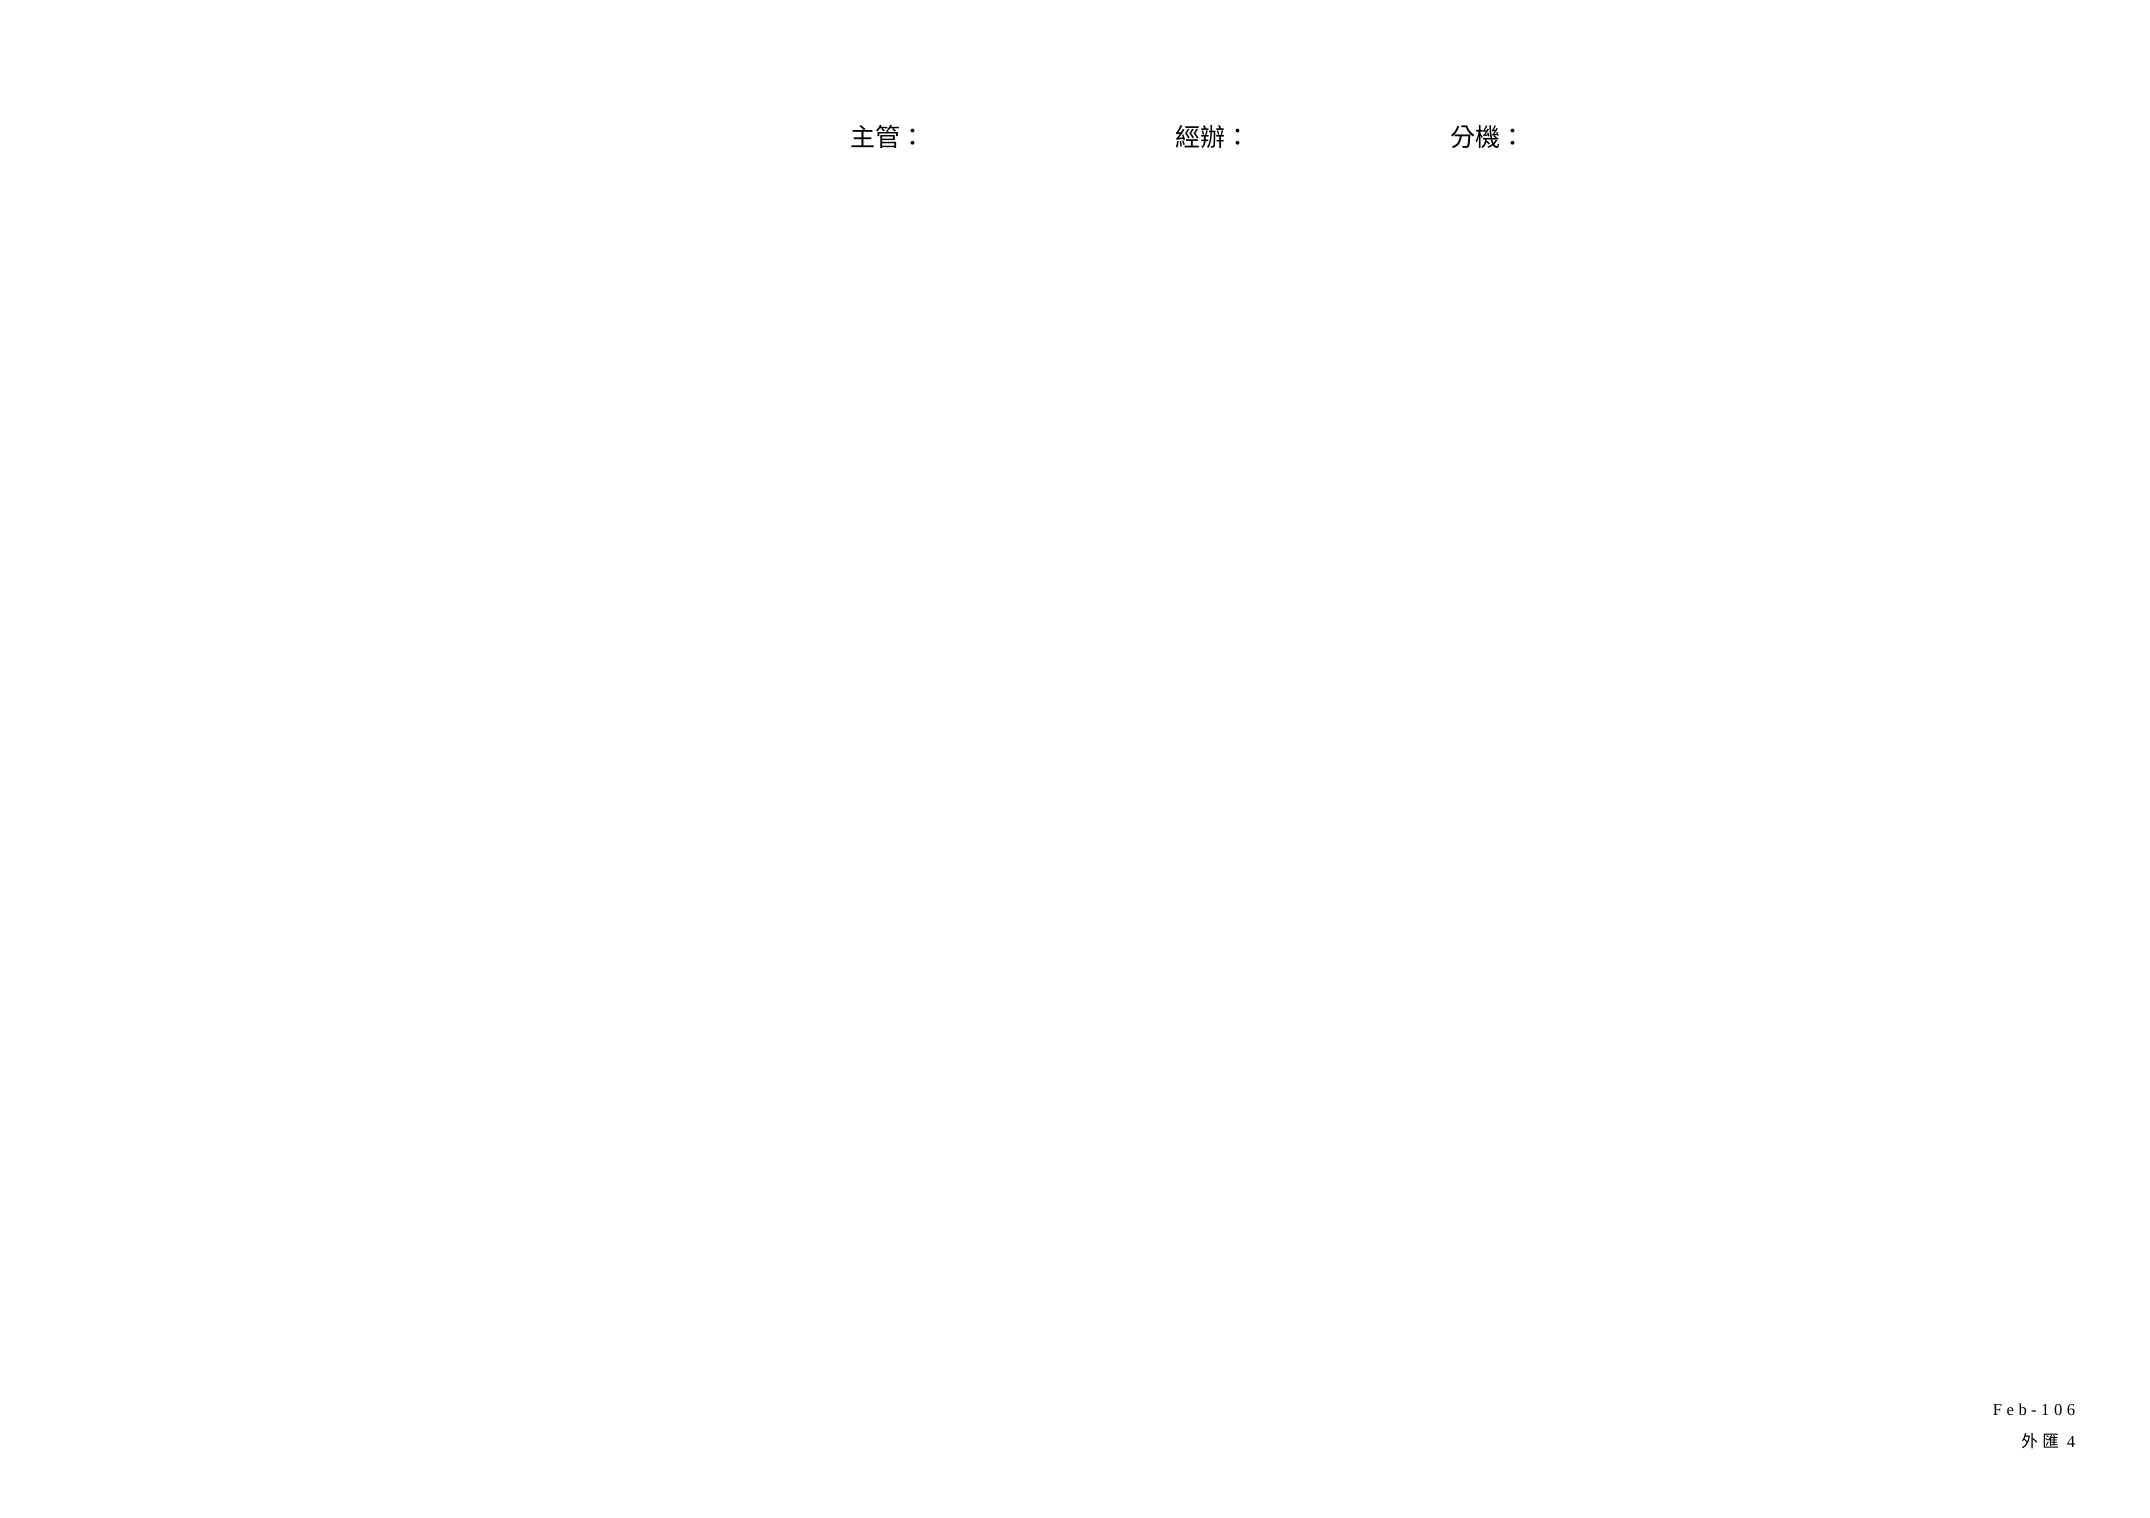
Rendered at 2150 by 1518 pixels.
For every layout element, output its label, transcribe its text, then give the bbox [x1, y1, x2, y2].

text 主管： 經辦： 分機： [300, 94, 2075, 156]
